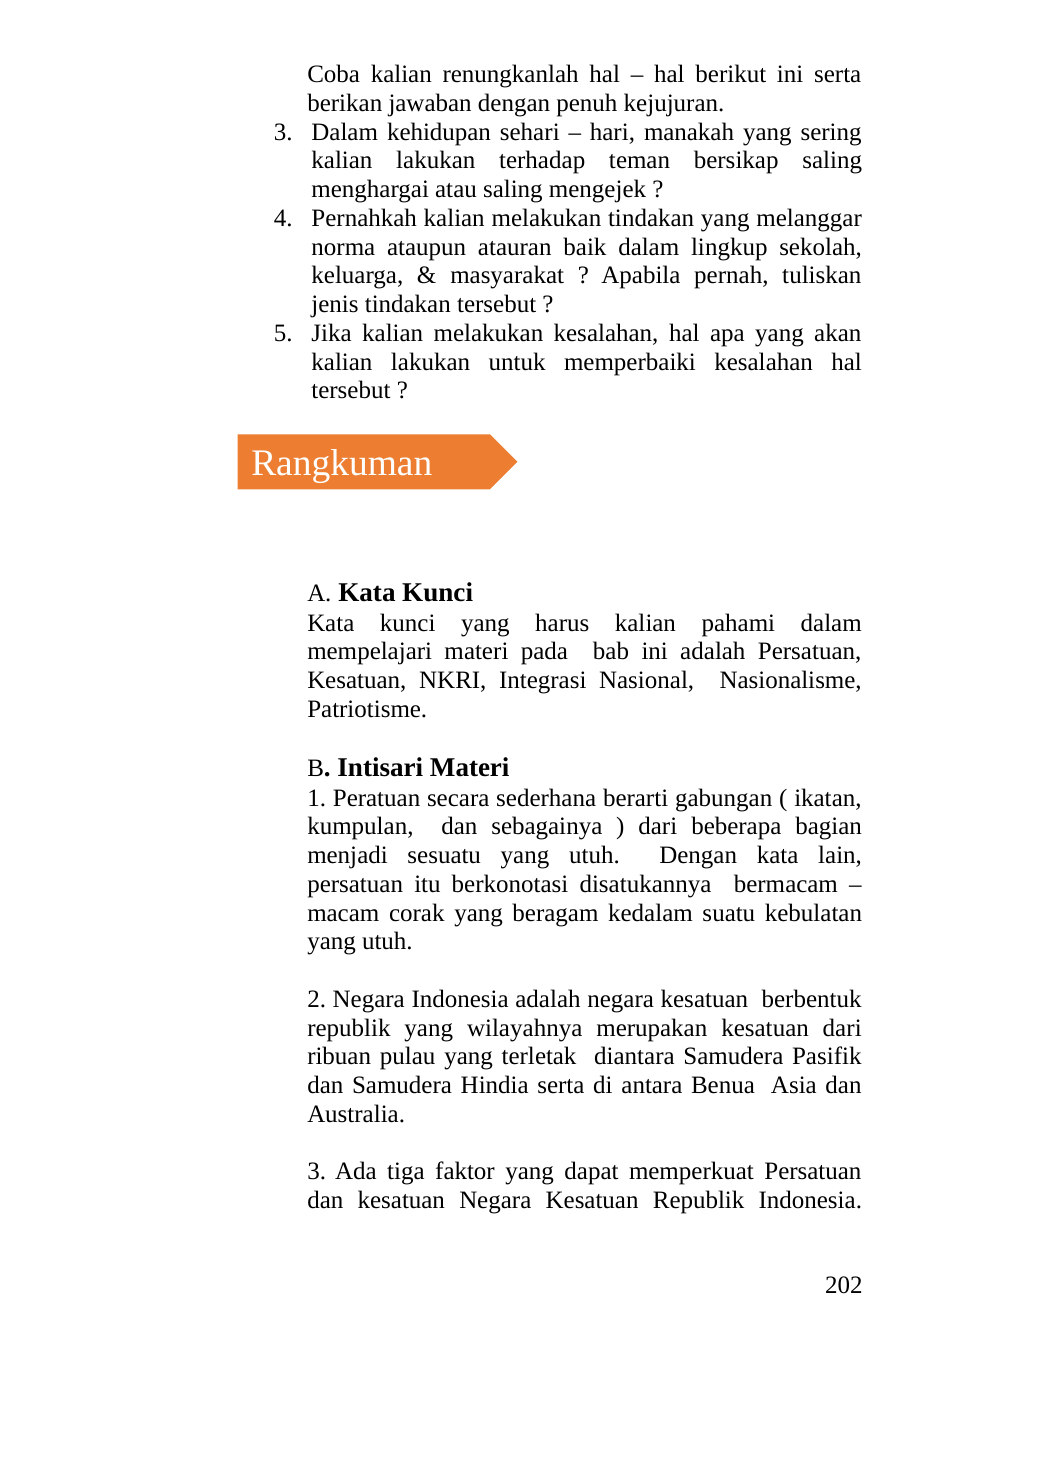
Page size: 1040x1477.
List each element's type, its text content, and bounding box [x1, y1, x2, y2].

text A. Kata Kunci [307, 577, 862, 608]
text 2. Negara Indonesia adalah negara kesatuan berbentuk republik yang wilayahnya merupakan kesatuan dari ribuan pulau yang terletak diantara Samudera Pasifik dan Samudera Hindia serta di antara Benua Asia dan Australia. [307, 984, 862, 1128]
text 3. Ada tiga faktor yang dapat memperkuat Persatuan dan kesatuan Negara Kesatuan Republik Indonesia. [307, 1156, 862, 1214]
text B. Intisari Materi [307, 751, 862, 783]
list Dalam kehidupan sehari – hari, manakah yang sering kalian lakukan terhadap teman bersikap saling menghargai atau saling mengejek ? [274, 117, 862, 203]
text Kata kunci yang harus kalian pahami dalam mempelajari materi pada bab ini adalah Persatuan, Kesatuan, NKRI, Integrasi Nasional, Nasionalisme, Patriotisme. [307, 608, 862, 723]
text Coba kalian renungkanlah hal – hal berikut ini serta berikan jawaban dengan penuh kejujuran. [307, 59, 862, 117]
list Jika kalian melakukan kesalahan, hal apa yang akan kalian lakukan untuk memperbaiki kesalahan hal tersebut ? [274, 318, 862, 404]
list Pernahkah kalian melakukan tindakan yang melanggar norma ataupun atauran baik dalam lingkup sekolah, keluarga, & masyarakat ? Apabila pernah, tuliskan jenis tindakan tersebut ? [274, 203, 862, 318]
text 1. Peratuan secara sederhana berarti gabungan ( ikatan, kumpulan, dan sebagainya ) dari beberapa bagian menjadi sesuatu yang utuh. Dengan kata lain, persatuan itu berkonotasi disatukannya bermacam – macam corak yang beragam kedalam suatu kebulatan yang utuh. [307, 783, 862, 955]
